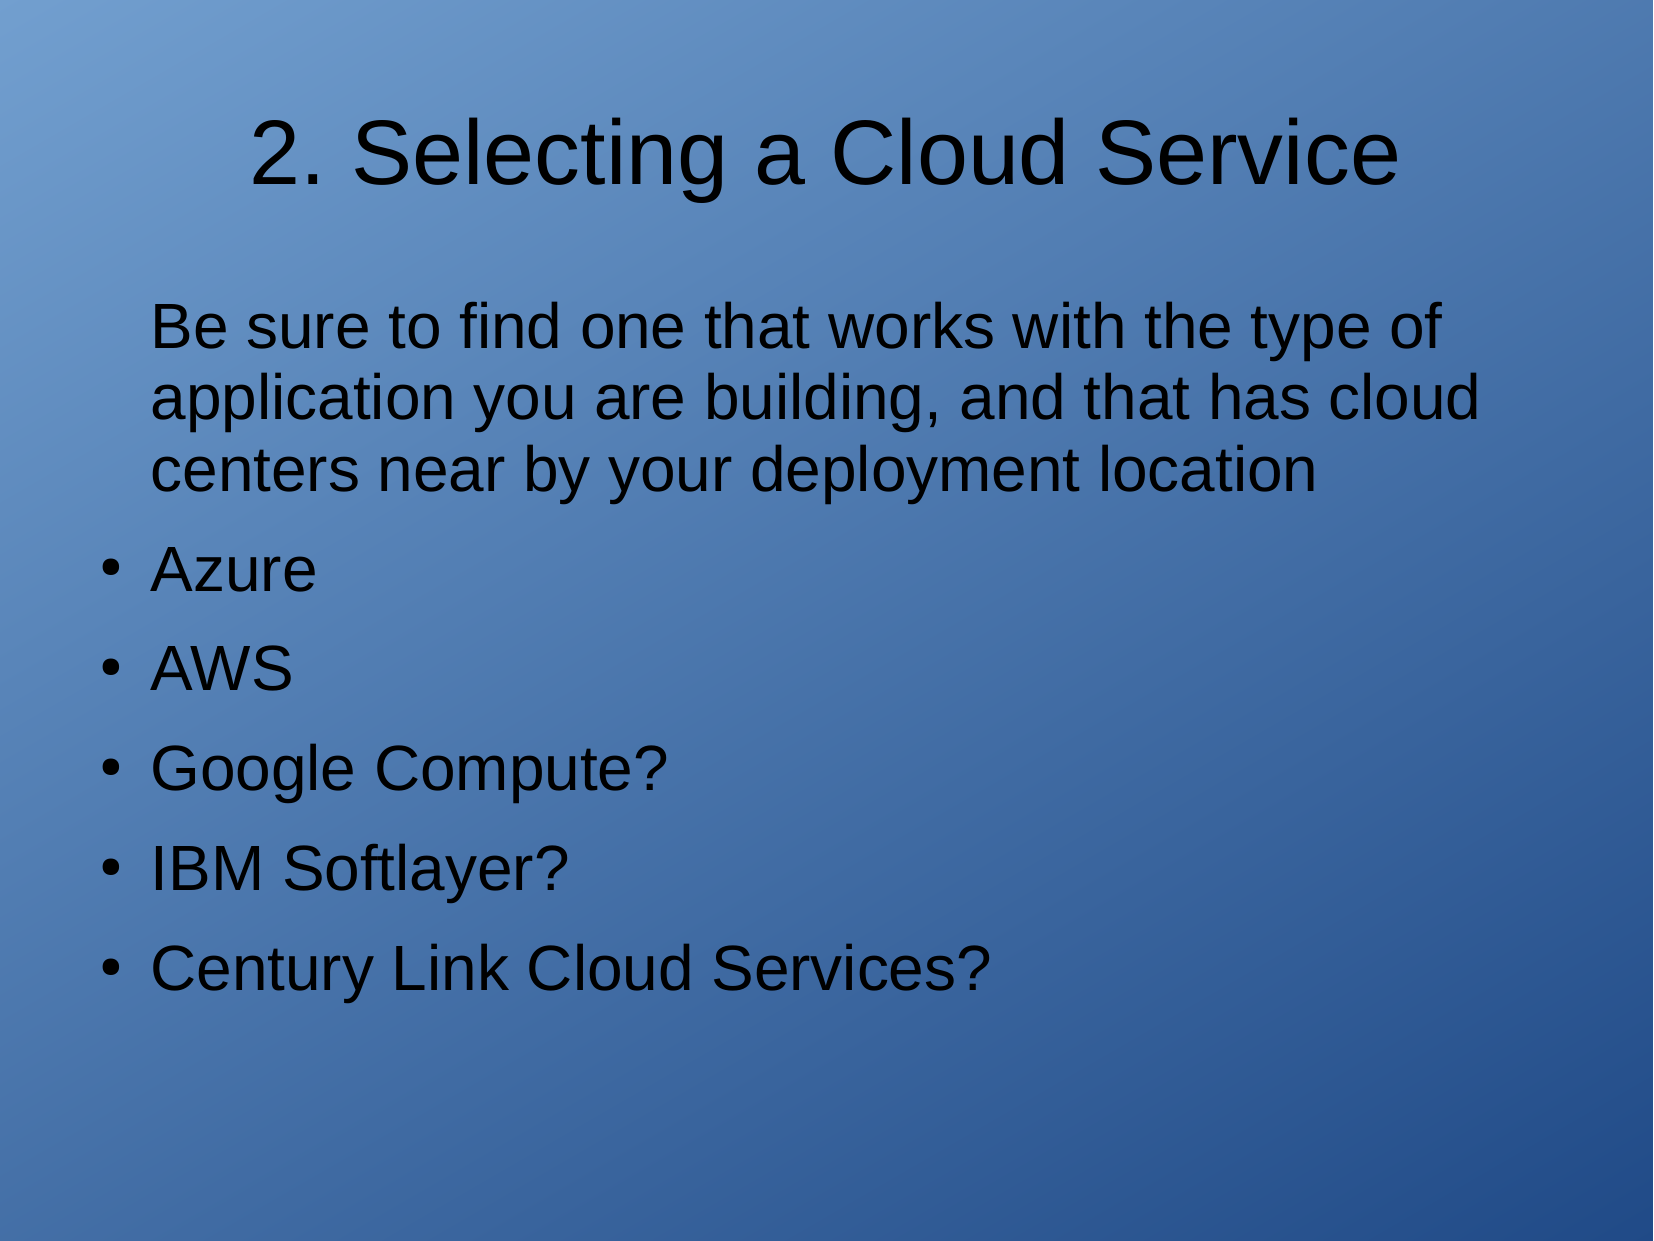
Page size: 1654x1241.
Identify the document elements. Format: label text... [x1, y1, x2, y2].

title 2. Selecting a Cloud Service [82, 49, 1571, 257]
list Be sure to find one that works with the type of application you are building, and that has cloud centers near by your deployment location Azure AWS Google Compute? IBM Softlayer? Century Link Cloud Services? [82, 290, 1571, 1010]
